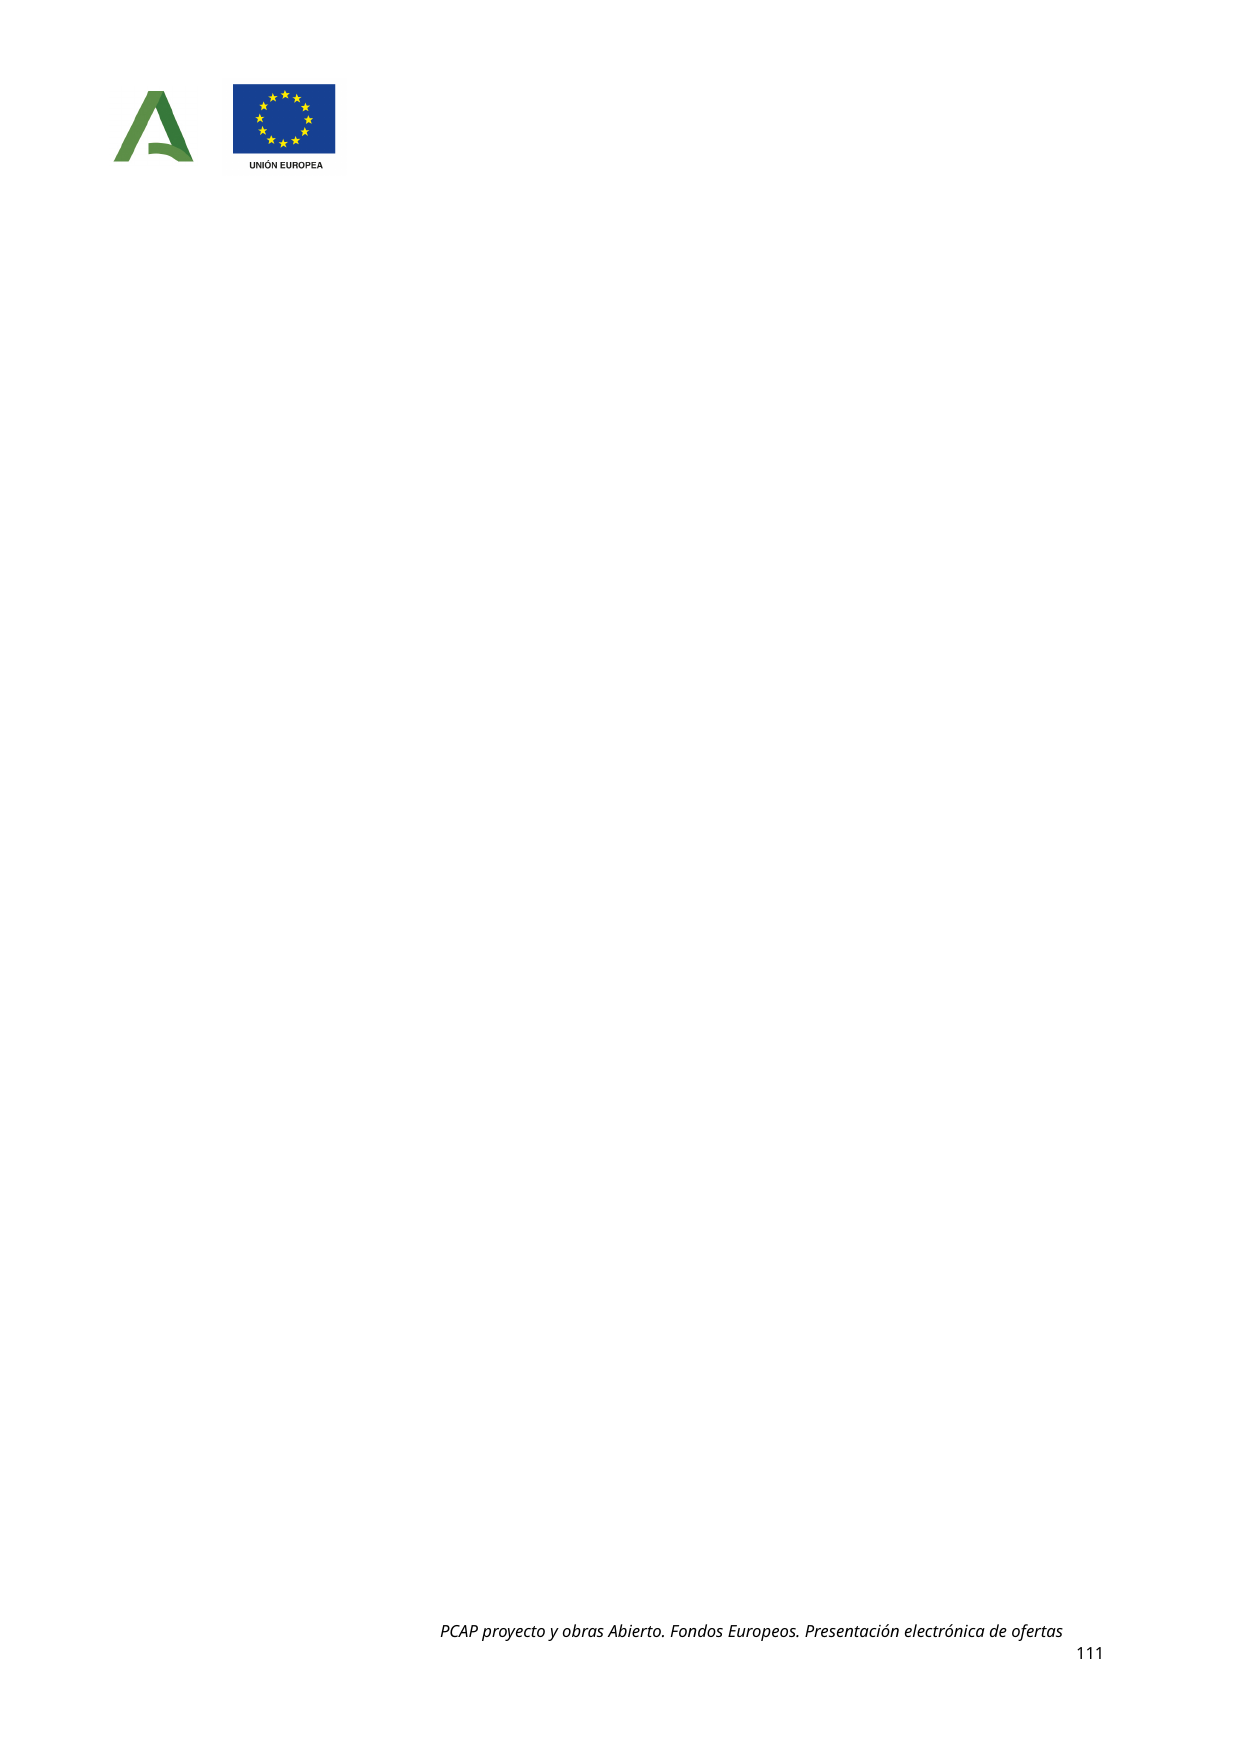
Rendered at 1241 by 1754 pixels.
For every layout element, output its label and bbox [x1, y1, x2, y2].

picture [109, 86, 198, 166]
picture [221, 78, 347, 176]
